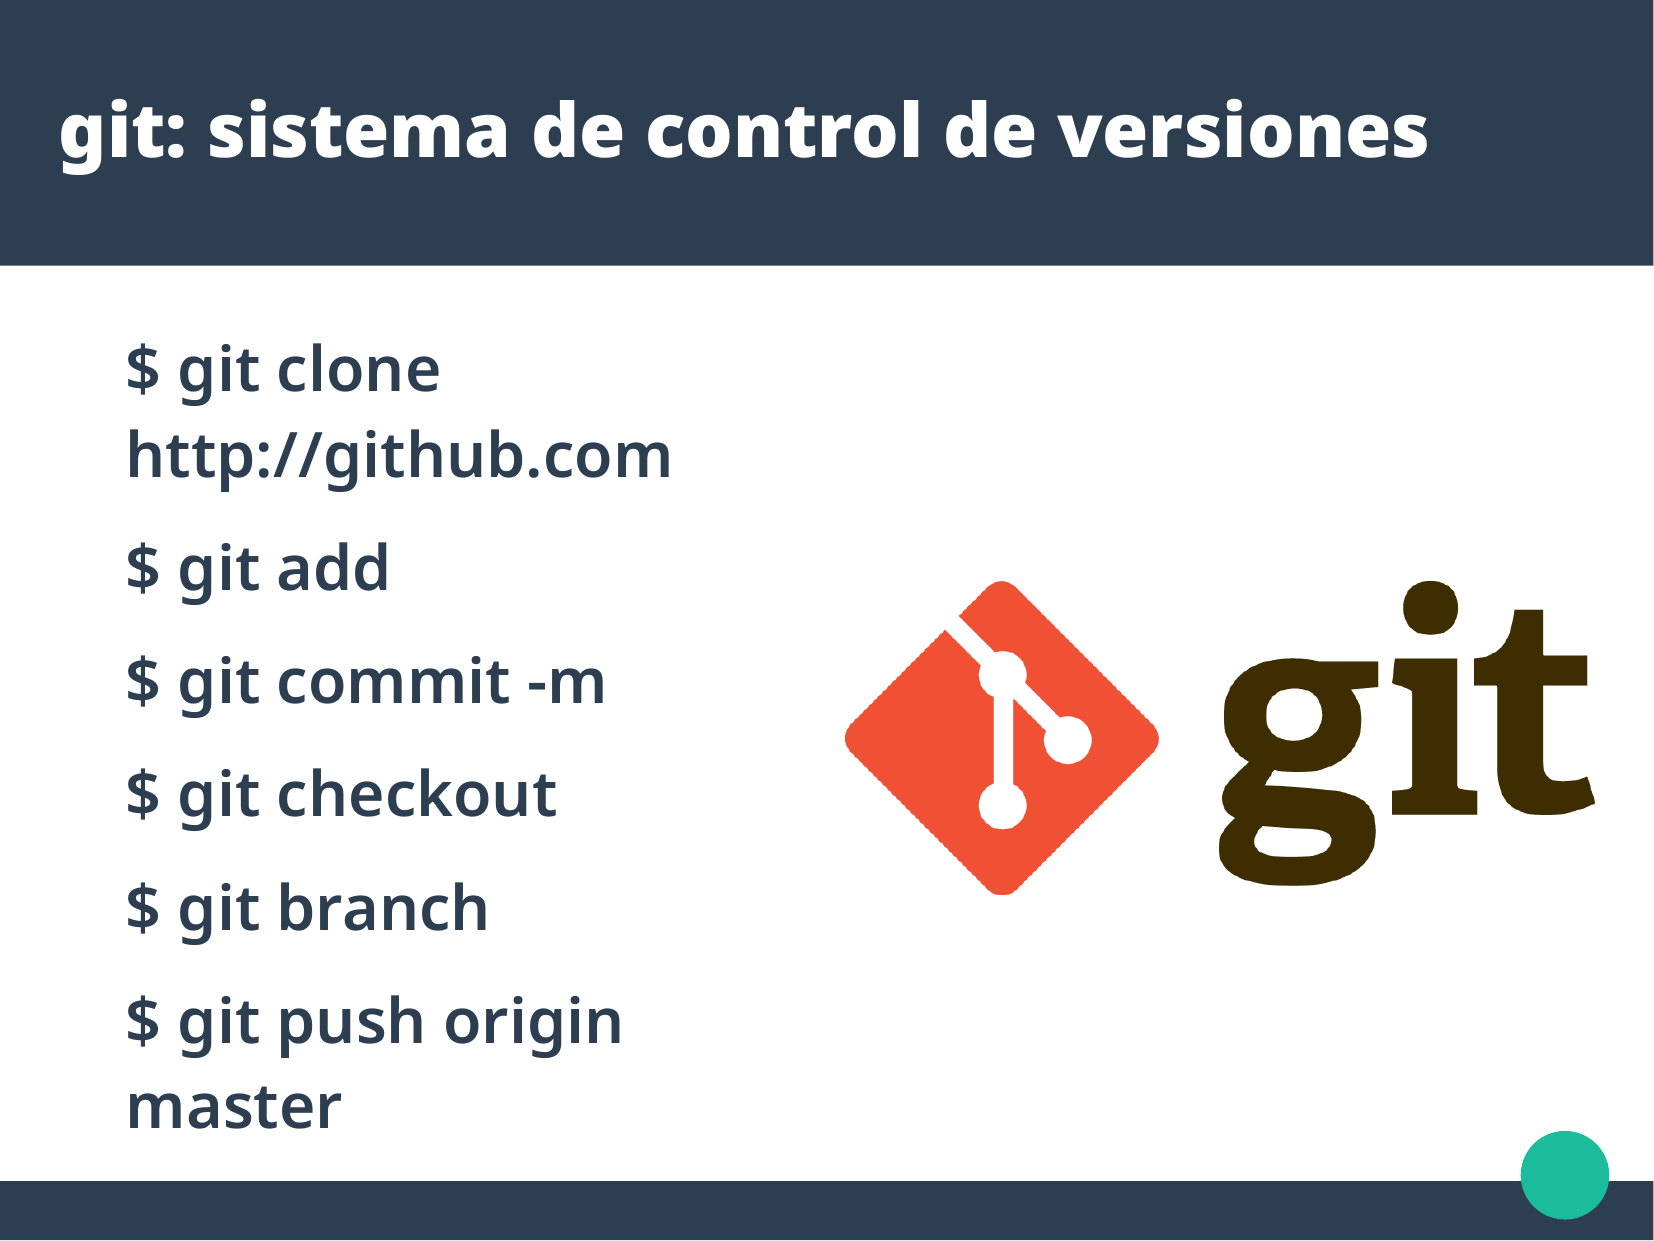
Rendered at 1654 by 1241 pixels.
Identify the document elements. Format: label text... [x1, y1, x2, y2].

picture [845, 581, 1595, 895]
list $ git clone http://github.com $ git add $ git commit -m $ git checkout $ git branch $ git push origin master [59, 324, 809, 1152]
title git: sistema de control de versiones [59, 49, 1595, 207]
